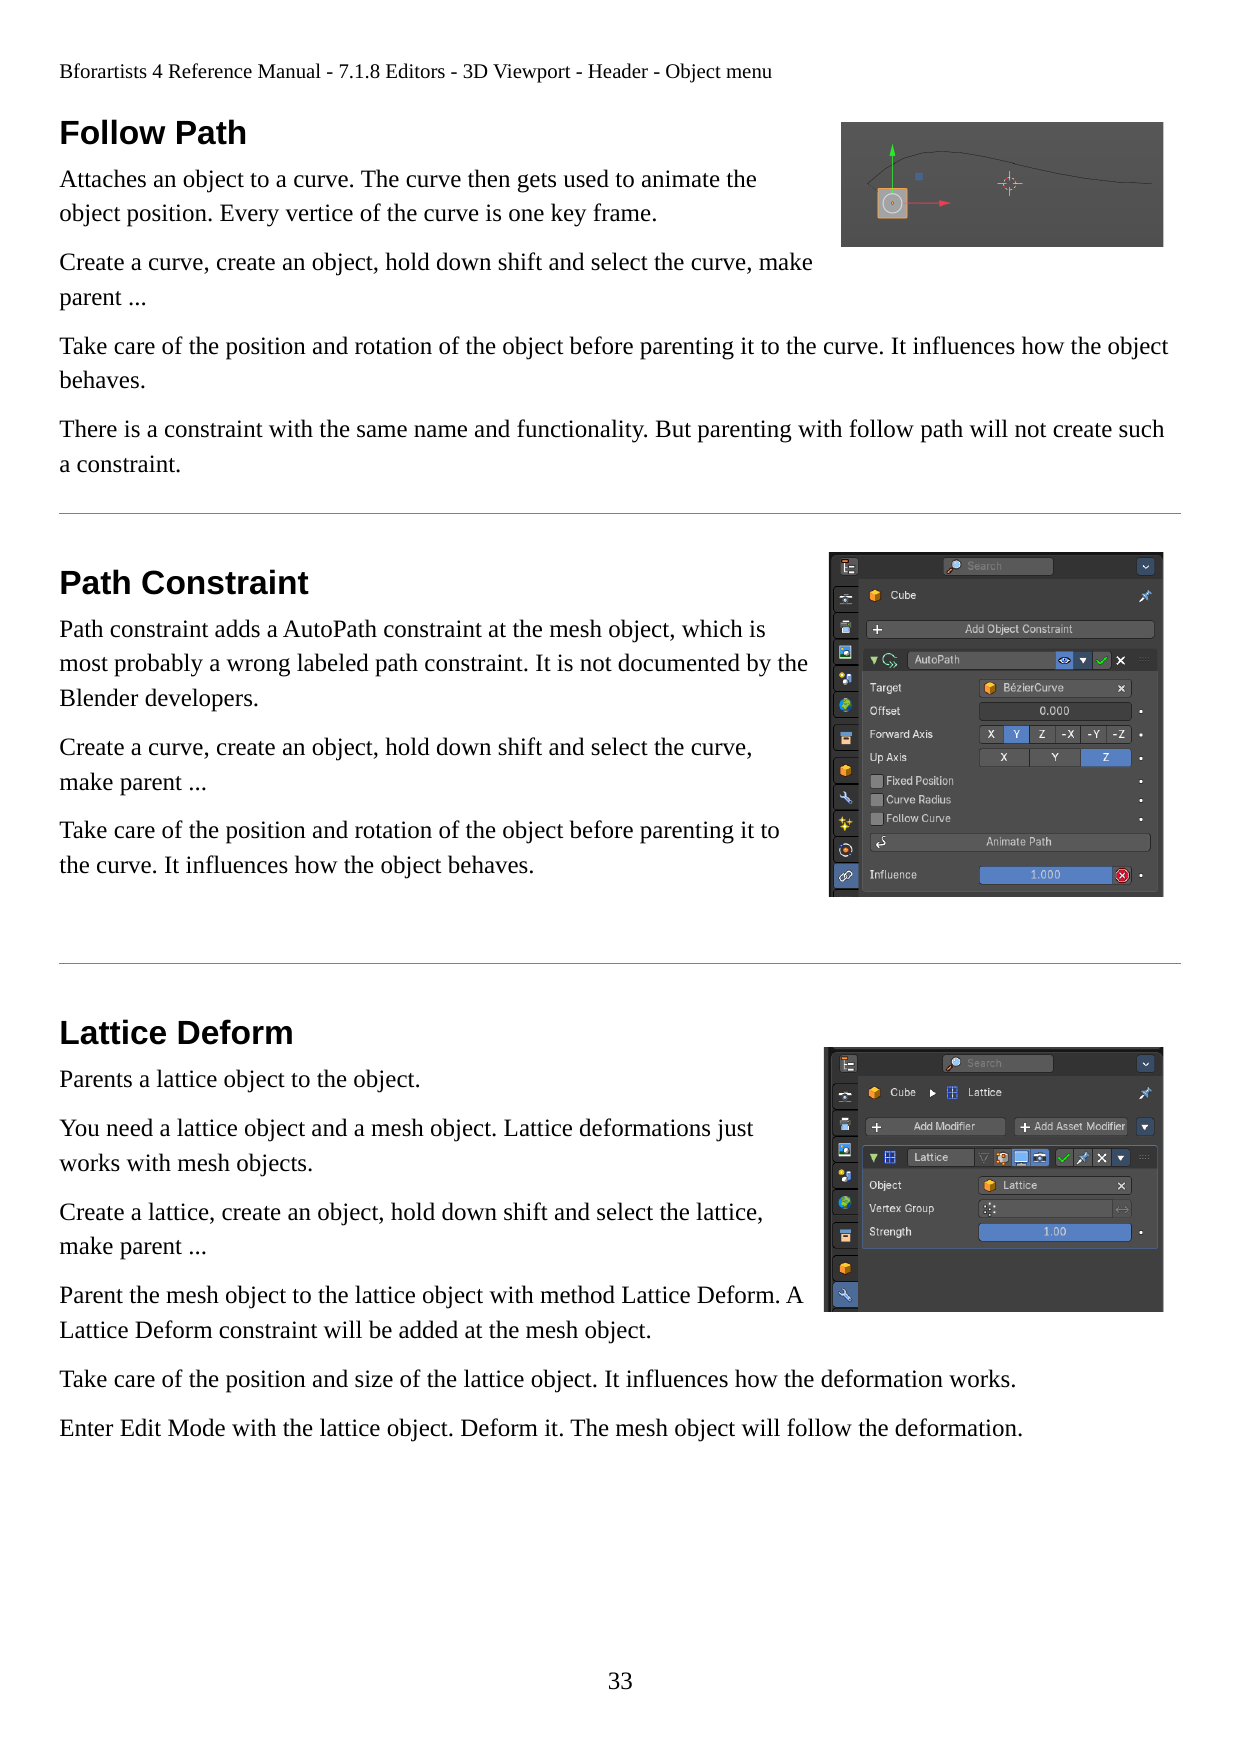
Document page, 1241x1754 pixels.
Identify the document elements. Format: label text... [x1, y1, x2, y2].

subtitle [1164, 563, 1181, 602]
subtitle Follow Path [59, 113, 1181, 151]
text Take care of the position and size of the lattice object. It influences how the deformation works. [59, 1364, 1181, 1393]
text Attaches an object to a curve. The curve then gets used to animate the object position. Every vertice of the curve is one key frame. [59, 164, 841, 227]
text You need a lattice object and a mesh object. Lattice deformations just works with mesh objects. [59, 1113, 823, 1177]
text Take care of the position and rotation of the object before parenting it to the curve. It influences how the object behaves. [59, 331, 1181, 394]
subtitle Lattice Deform [59, 1013, 1181, 1052]
text Create a curve, create an object, hold down shift and select the curve, make parent ... [59, 732, 828, 795]
text Enter Edit Mode with the lattice object. Deform it. The mesh object will follow the deformation. [59, 1413, 1181, 1442]
picture [823, 1047, 1164, 1312]
picture [828, 552, 1164, 897]
text Create a lattice, create an object, hold down shift and select the lattice, make parent ... [59, 1197, 823, 1260]
subtitle Path Constraint [59, 563, 828, 602]
text Parents a lattice object to the object. [59, 1064, 823, 1093]
text Parent the mesh object to the lattice object with method Lattice Deform. A Lattice Deform constraint will be added at the mesh object. [59, 1281, 1181, 1344]
text Create a curve, create an object, hold down shift and select the curve, make parent ... [59, 247, 1181, 311]
text There is a constraint with the same name and functionality. But parenting with follow path will not create such a constraint. [59, 414, 1181, 478]
picture [841, 122, 1164, 247]
text Path constraint adds a AutoPath constraint at the mesh object, which is most probably a wrong labeled path constraint. It is not documented by the Blender developers. [59, 614, 828, 712]
text Take care of the position and rotation of the object before parenting it to the curve. It influences how the object behaves. [59, 816, 828, 879]
